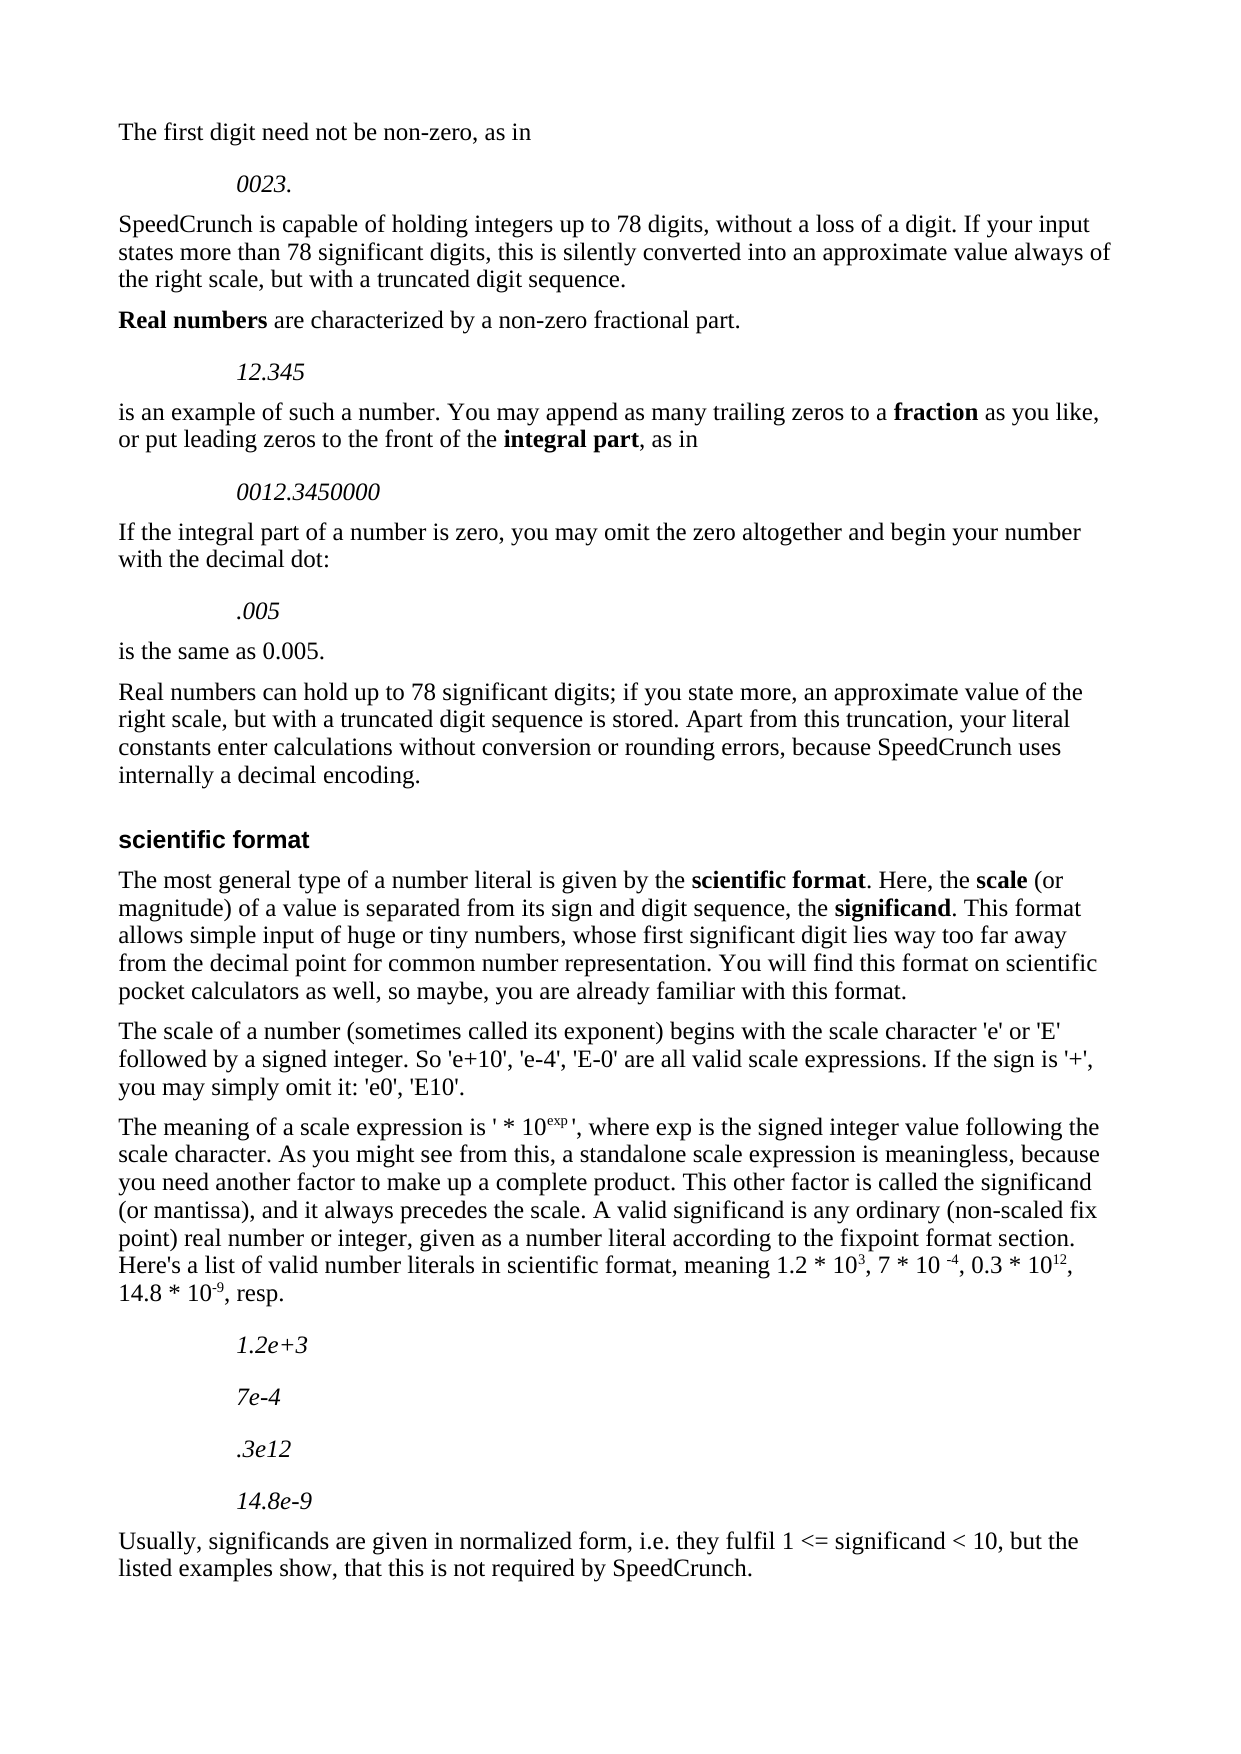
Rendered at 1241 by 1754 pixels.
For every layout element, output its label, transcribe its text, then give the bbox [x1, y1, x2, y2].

text If the integral part of a number is zero, you may omit the zero altogether and begin your number with the decimal dot: [118, 518, 1122, 573]
text The most general type of a number literal is given by the scientific format. Here, the scale (or magnitude) of a value is separated from its sign and digit sequence, the significand. This format allows simple input of huge or tiny numbers, whose first significant digit lies way too far away from the decimal point for common number representation. You will find this format on scientific pocket calculators as well, so maybe, you are already familiar with this format. [118, 866, 1122, 1005]
text The meaning of a scale expression is ' * 10exp ', where exp is the signed integer value following the scale character. As you might see from this, a standalone scale expression is meaningless, because you need another factor to make up a complete product. This other factor is called the significand (or mantissa), and it always precedes the scale. A valid significand is any ordinary (non-scaled fix point) real number or integer, given as a number literal according to the fixpoint format section. Here's a list of valid number literals in scientific format, meaning 1.2 * 103, 7 * 10 -4, 0.3 * 1012, 14.8 * 10-9, resp. [118, 1113, 1122, 1307]
text .3e12 [236, 1435, 1122, 1463]
text 7e-4 [236, 1383, 1122, 1411]
text 0012.3450000 [236, 478, 1122, 505]
text The scale of a number (sometimes called its exponent) begins with the scale character 'e' or 'E' followed by a signed integer. So 'e+10', 'e-4', 'E-0' are all valid scale expressions. If the sign is '+', you may simply omit it: 'e0', 'E10'. [118, 1017, 1122, 1100]
text 14.8e-9 [236, 1487, 1122, 1514]
text is the same as 0.005. [118, 637, 1122, 665]
text 12.345 [236, 358, 1122, 386]
text 0023. [236, 170, 1122, 198]
text SpeedCrunch is capable of holding integers up to 78 digits, without a loss of a digit. If your input states more than 78 significant digits, this is silently converted into an approximate value always of the right scale, but with a truncated digit sequence. [118, 210, 1122, 293]
text Real numbers are characterized by a non-zero fractional part. [118, 306, 1122, 333]
text Real numbers can hold up to 78 significant digits; if you state more, an approximate value of the right scale, but with a truncated digit sequence is stored. Apart from this truncation, your literal constants enter calculations without conversion or rounding errors, because SpeedCrunch uses internally a decimal encoding. [118, 678, 1122, 788]
text .005 [236, 597, 1122, 625]
text is an example of such a number. You may append as many trailing zeros to a fraction as you like, or put leading zeros to the front of the integral part, as in [118, 398, 1122, 453]
text Usually, significands are given in normalized form, i.e. they fulfil 1 <= significand < 10, but the listed examples show, that this is not required by SpeedCrunch. [118, 1527, 1122, 1582]
text The first digit need not be non-zero, as in [118, 118, 1122, 146]
text 1.2e+3 [236, 1331, 1122, 1359]
subtitle scientific format [118, 826, 1122, 854]
